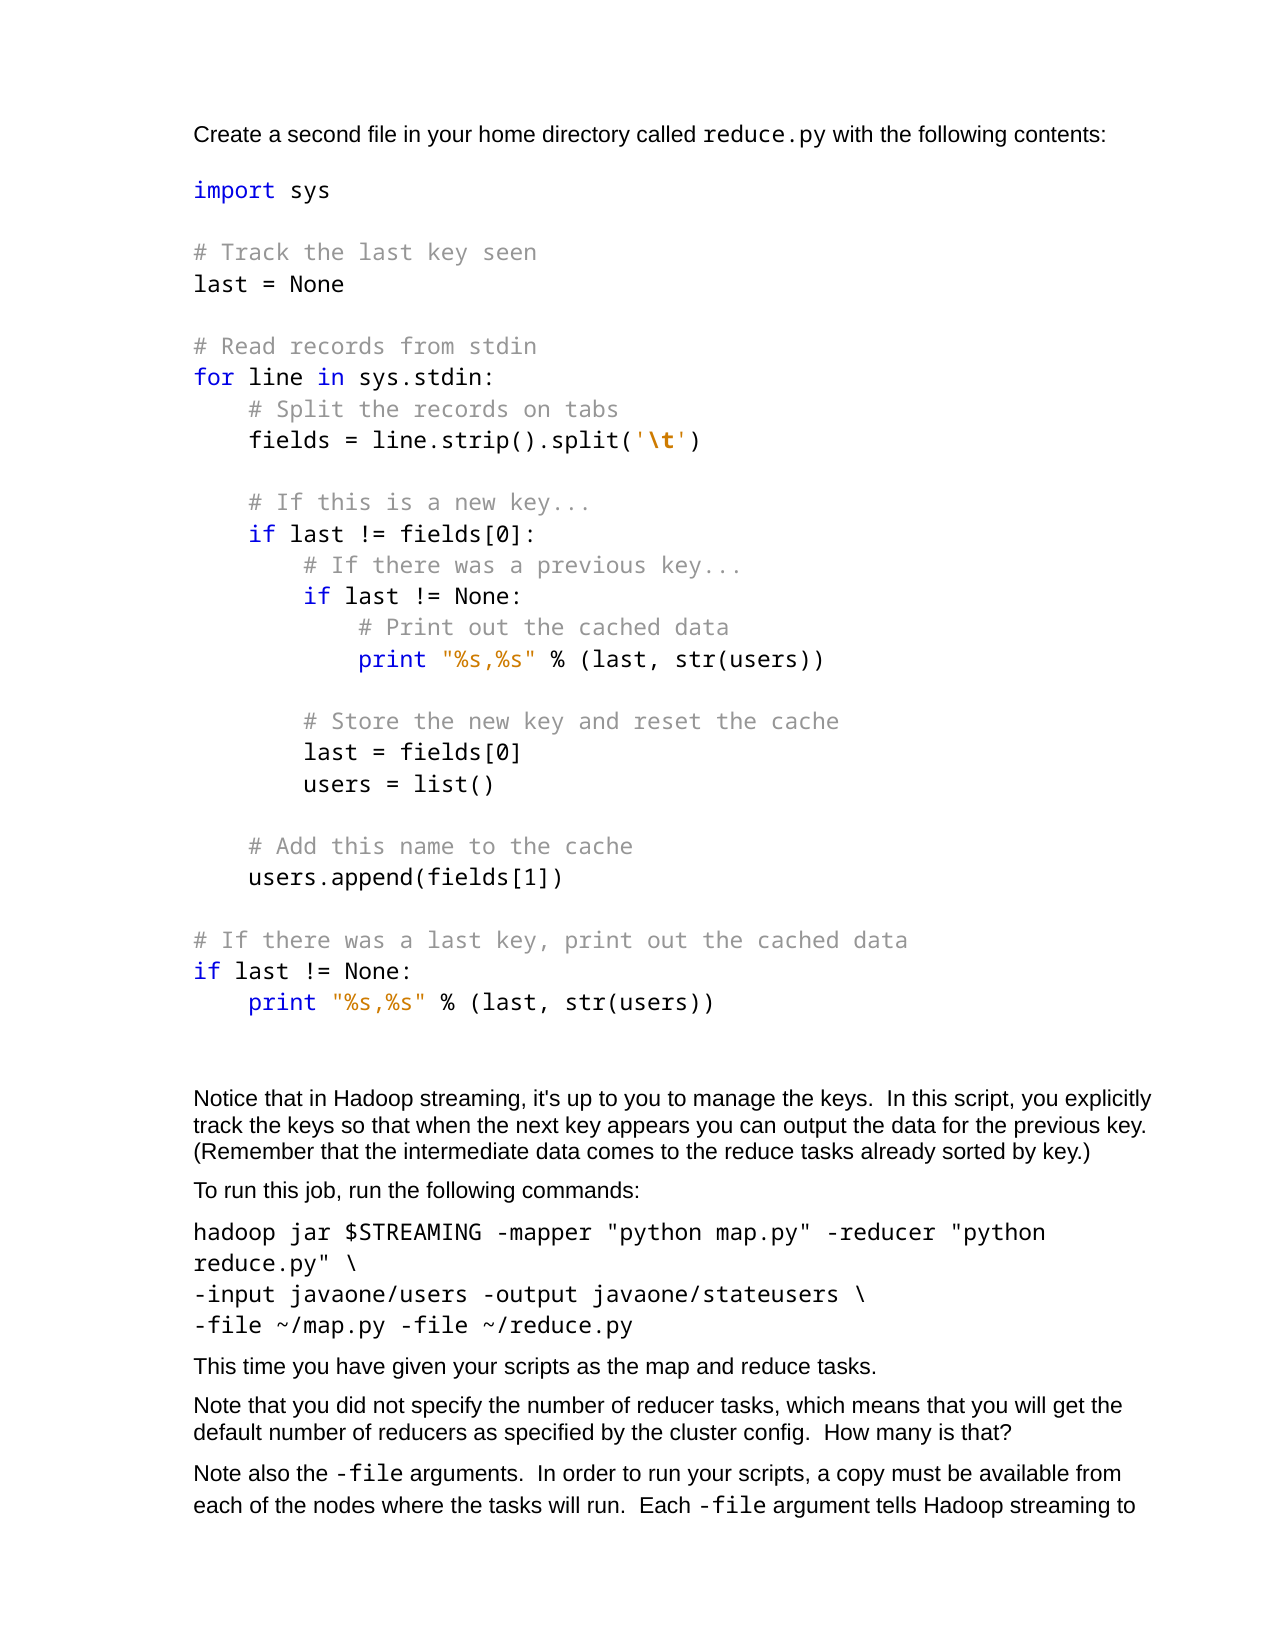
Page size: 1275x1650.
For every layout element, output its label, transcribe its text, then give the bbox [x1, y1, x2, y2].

list This time you have given your scripts as the map and reduce tasks. [156, 1353, 1157, 1379]
list hadoop jar $STREAMING -mapper "python map.py" -reducer "python reduce.py" \ -input javaone/users -output javaone/stateusers \ -file ~/map.py -file ~/reduce.py [156, 1216, 1157, 1341]
list Create a second file in your home directory called reduce.py with the following contents: [156, 118, 1157, 149]
list Notice that in Hadoop streaming, it's up to you to manage the keys. In this script, you explicitly track the keys so that when the next key appears you can output the data for the previous key. (Remember that the intermediate data comes to the reduce tasks already sorted by key.) [156, 1085, 1157, 1164]
list To run this job, run the following commands: [156, 1177, 1157, 1203]
list Note that you did not specify the number of reducer tasks, which means that you will get the default number of reducers as specified by the cluster config. How many is that? [156, 1392, 1157, 1445]
list Note also the -file arguments. In order to run your scripts, a copy must be available from each of the nodes where the tasks will run. Each -file argument tells Hadoop streaming to [156, 1457, 1157, 1520]
list import sys # Track the last key seen last = None # Read records from stdin for line in sys.stdin: # Split the records on tabs fields = line.strip().split('\t') # If this is a new key... if last != fields[0]: # If there was a previous key... if last != None: # Print out the cached data print "%s,%s" % (last, str(users)) # Store the new key and reset the cache last = fields[0] users = list() # Add this name to the cache users.append(fields[1]) # If there was a last key, print out the cached data if last != None: print "%s,%s" % (last, str(users)) [156, 174, 1157, 1018]
